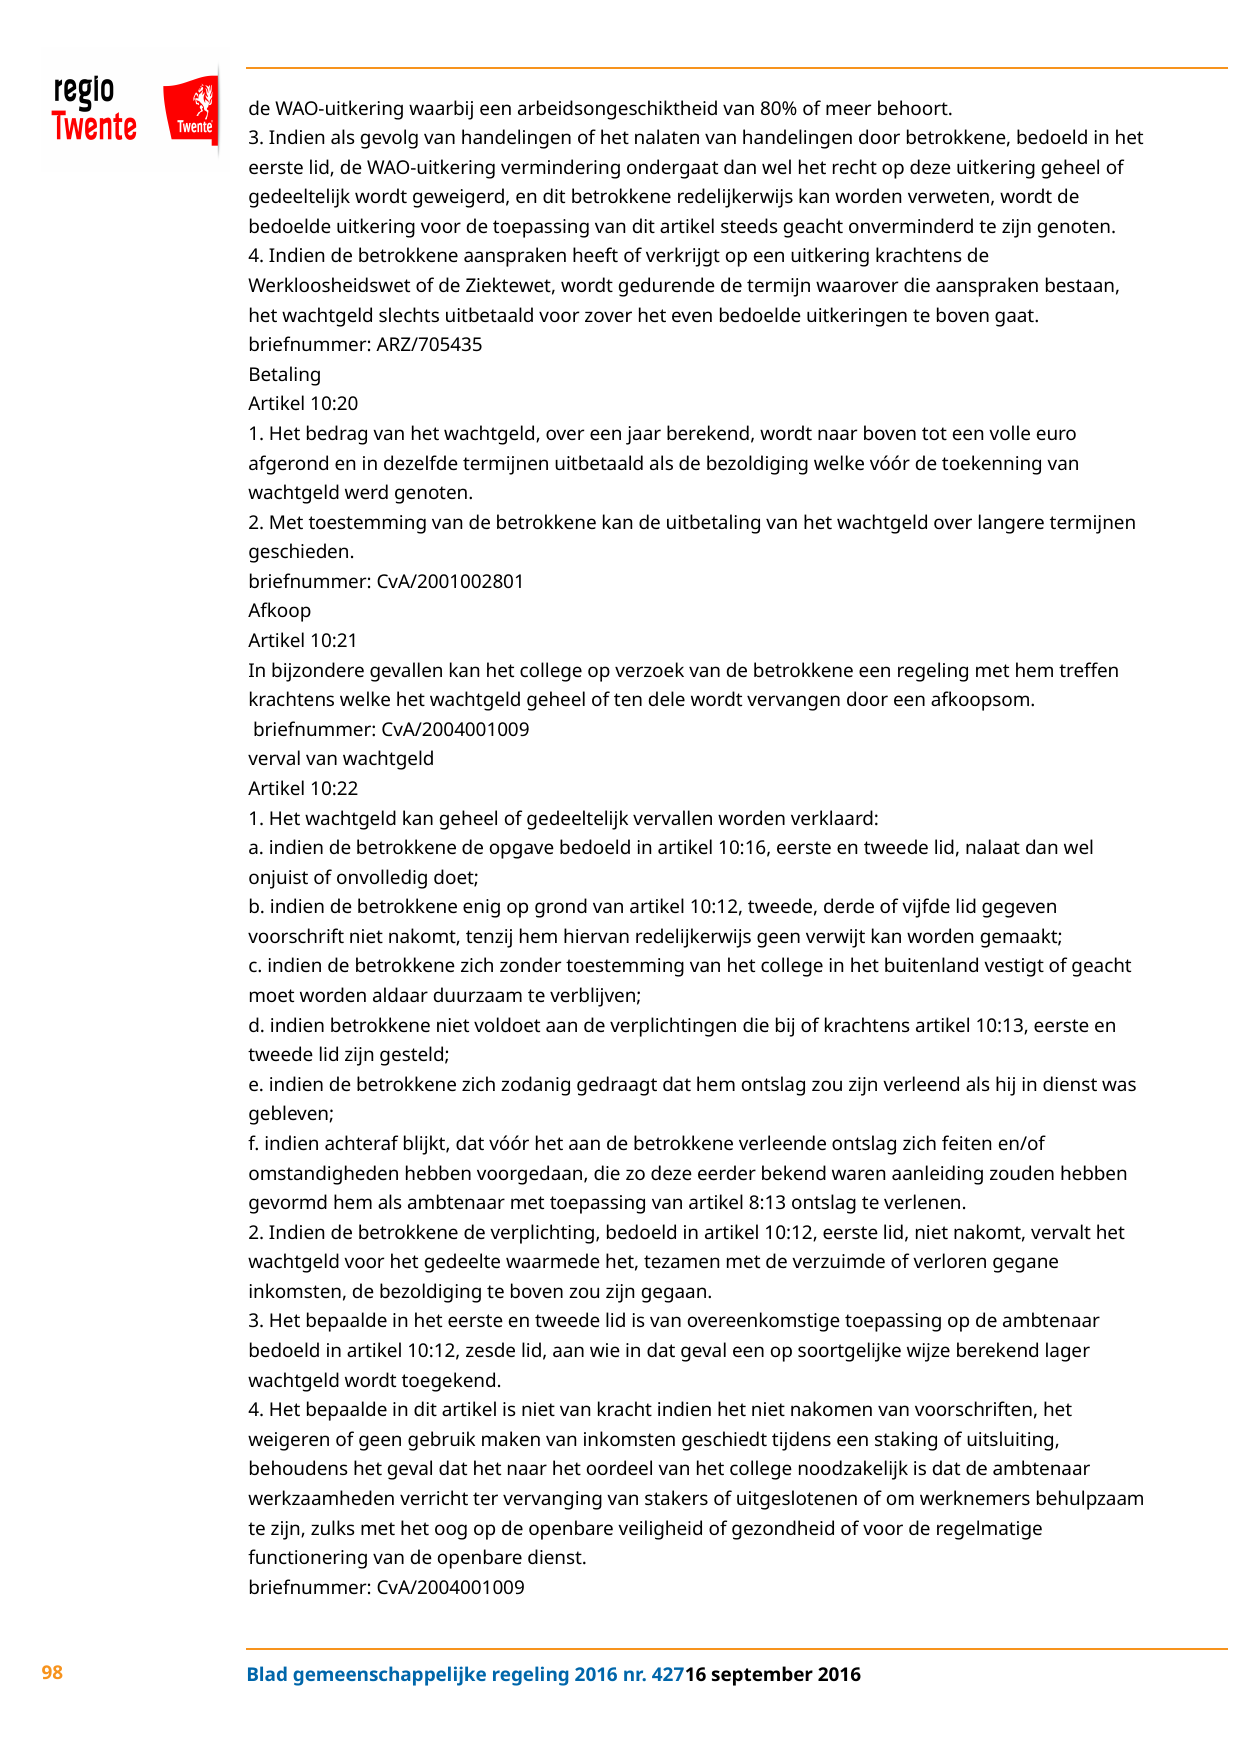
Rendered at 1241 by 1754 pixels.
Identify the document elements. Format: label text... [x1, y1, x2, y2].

text In bijzondere gevallen kan het college op verzoek van de betrokkene een regeling met hem treffen krachtens welke het wachtgeld geheel of ten dele wordt vervangen door een afkoopsom. [248, 657, 1152, 712]
text d. indien betrokkene niet voldoet aan de verplichtingen die bij of krachtens artikel 10:13, eerste en tweede lid zijn gesteld; [248, 1012, 1152, 1067]
text Afkoop [248, 598, 1152, 623]
text 1. Het wachtgeld kan geheel of gedeeltelijk vervallen worden verklaard: [248, 805, 1152, 831]
text 3. Het bepaalde in het eerste en tweede lid is van overeenkomstige toepassing op de ambtenaar bedoeld in artikel 10:12, zesde lid, aan wie in dat geval een op soortgelijke wijze berekend lager wachtgeld wordt toegekend. [248, 1308, 1152, 1393]
text f. indien achteraf blijkt, dat vóór het aan de betrokkene verleende ontslag zich feiten en/of omstandigheden hebben voorgedaan, die zo deze eerder bekend waren aanleiding zouden hebben gevormd hem als ambtenaar met toepassing van artikel 8:13 ontslag te verlenen. [248, 1130, 1152, 1215]
text de WAO-uitkering waarbij een arbeidsongeschiktheid van 80% of meer behoort. [248, 95, 1152, 121]
text 3. Indien als gevolg van handelingen of het nalaten van handelingen door betrokkene, bedoeld in het eerste lid, de WAO-uitkering vermindering ondergaat dan wel het recht op deze uitkering geheel of gedeeltelijk wordt geweigerd, en dit betrokkene redelijkerwijs kan worden verweten, wordt de bedoelde uitkering voor de toepassing van dit artikel steeds geacht onverminderd te zijn genoten. [248, 124, 1152, 239]
text verval van wachtgeld [248, 746, 1152, 771]
text Artikel 10:22 [248, 775, 1152, 801]
text briefnummer: CvA/2001002801 [248, 568, 1152, 594]
text 4. Het bepaalde in dit artikel is niet van kracht indien het niet nakomen van voorschriften, het weigeren of geen gebruik maken van inkomsten geschiedt tijdens een staking of uitsluiting, behoudens het geval dat het naar het oordeel van het college noodzakelijk is dat de ambtenaar werkzaamheden verricht ter vervanging van stakers of uitgeslotenen of om werknemers behulpzaam te zijn, zulks met het oog op de openbare veiligheid of gezondheid of voor de regelmatige functionering van de openbare dienst. [248, 1396, 1152, 1570]
text 2. Indien de betrokkene de verplichting, bedoeld in artikel 10:12, eerste lid, niet nakomt, vervalt het wachtgeld voor het gedeelte waarmede het, tezamen met de verzuimde of verloren gegane inkomsten, de bezoldiging te boven zou zijn gegaan. [248, 1219, 1152, 1304]
text 2. Met toestemming van de betrokkene kan de uitbetaling van het wachtgeld over langere termijnen geschieden. [248, 509, 1152, 564]
text briefnummer: CvA/2004001009 [248, 1574, 1152, 1600]
text e. indien de betrokkene zich zodanig gedraagt dat hem ontslag zou zijn verleend als hij in dienst was gebleven; [248, 1071, 1152, 1126]
text Betaling [248, 361, 1152, 387]
text c. indien de betrokkene zich zonder toestemming van het college in het buitenland vestigt of geacht moet worden aldaar duurzaam te verblijven; [248, 953, 1152, 1008]
text b. indien de betrokkene enig op grond van artikel 10:12, tweede, derde of vijfde lid gegeven voorschrift niet nakomt, tenzij hem hiervan redelijkerwijs geen verwijt kan worden gemaakt; [248, 893, 1152, 949]
text 4. Indien de betrokkene aanspraken heeft of verkrijgt op een uitkering krachtens de Werkloosheidswet of de Ziektewet, wordt gedurende de termijn waarover die aanspraken bestaan, het wachtgeld slechts uitbetaald voor zover het even bedoelde uitkeringen te boven gaat. [248, 243, 1152, 328]
text a. indien de betrokkene de opgave bedoeld in artikel 10:16, eerste en tweede lid, nalaat dan wel onjuist of onvolledig doet; [248, 834, 1152, 890]
text Artikel 10:21 [248, 627, 1152, 653]
text 1. Het bedrag van het wachtgeld, over een jaar berekend, wordt naar boven tot een volle euro afgerond en in dezelfde termijnen uitbetaald als de bezoldiging welke vóór de toekenning van wachtgeld werd genoten. [248, 420, 1152, 505]
text Artikel 10:20 [248, 391, 1152, 416]
text briefnummer: CvA/2004001009 [248, 716, 1152, 742]
picture [41, 47, 231, 172]
text briefnummer: ARZ/705435 [248, 331, 1152, 357]
